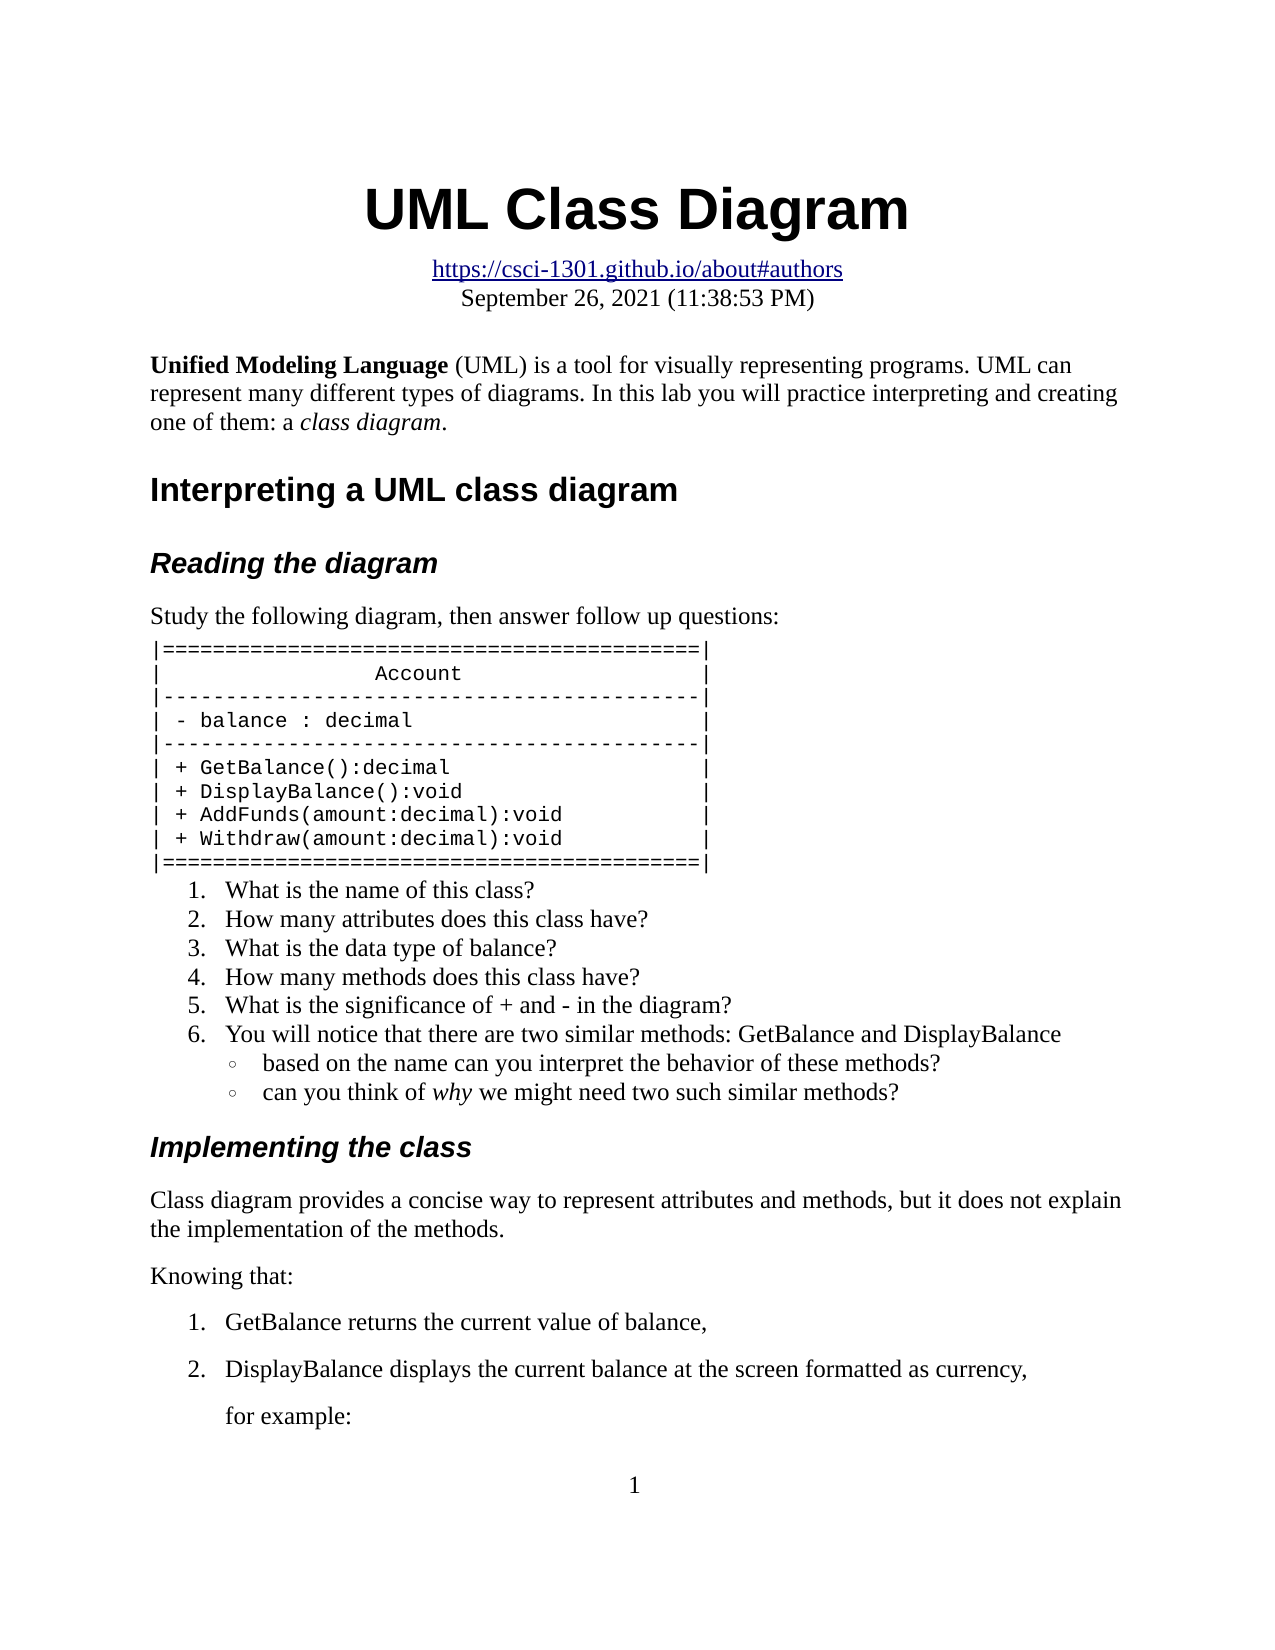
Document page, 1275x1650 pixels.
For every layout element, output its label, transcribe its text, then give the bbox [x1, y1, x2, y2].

list What is the name of this class? [187, 875, 1125, 904]
text | + DisplayBalance():void | [150, 781, 1125, 804]
list You will notice that there are two similar methods: GetBalance and DisplayBalance [187, 1019, 1125, 1048]
list What is the significance of + and - in the diagram? [187, 990, 1125, 1019]
list How many attributes does this class have? [187, 904, 1125, 933]
title UML Class Diagram [150, 175, 1125, 242]
list for example: [187, 1401, 1125, 1429]
text September 26, 2021 (11:38:53 PM) [150, 283, 1125, 312]
list How many methods does this class have? [187, 962, 1125, 990]
text Unified Modeling Language (UML) is a tool for visually representing programs. UML can represent many different types of diagrams. In this lab you will practice interpreting and creating one of them: a class diagram. [150, 350, 1125, 436]
text Class diagram provides a concise way to represent attributes and methods, but it does not explain the implementation of the methods. [150, 1185, 1125, 1243]
text https://csci-1301.github.io/about#authors [150, 254, 1125, 283]
list DisplayBalance displays the current balance at the screen formatted as currency, [187, 1354, 1125, 1383]
text | Account | [150, 662, 1125, 686]
list based on the name can you interpret the behavior of these methods? [225, 1048, 1125, 1077]
text | + Withdraw(amount:decimal):void | [150, 828, 1125, 852]
text |===========================================| [150, 852, 1125, 875]
text |-------------------------------------------| [150, 686, 1125, 710]
subtitle Reading the diagram [150, 546, 1125, 580]
text | - balance : decimal | [150, 710, 1125, 733]
text Study the following diagram, then answer follow up questions: [150, 601, 1125, 630]
text Knowing that: [150, 1261, 1125, 1289]
list GetBalance returns the current value of balance, [187, 1307, 1125, 1336]
text | + GetBalance():decimal | [150, 757, 1125, 781]
text |-------------------------------------------| [150, 733, 1125, 757]
list What is the data type of balance? [187, 933, 1125, 962]
text | + AddFunds(amount:decimal):void | [150, 804, 1125, 828]
list can you think of why we might need two such similar methods? [225, 1077, 1125, 1105]
subtitle Interpreting a UML class diagram [150, 470, 1125, 509]
subtitle Implementing the class [150, 1130, 1125, 1164]
text |===========================================| [150, 639, 1125, 662]
